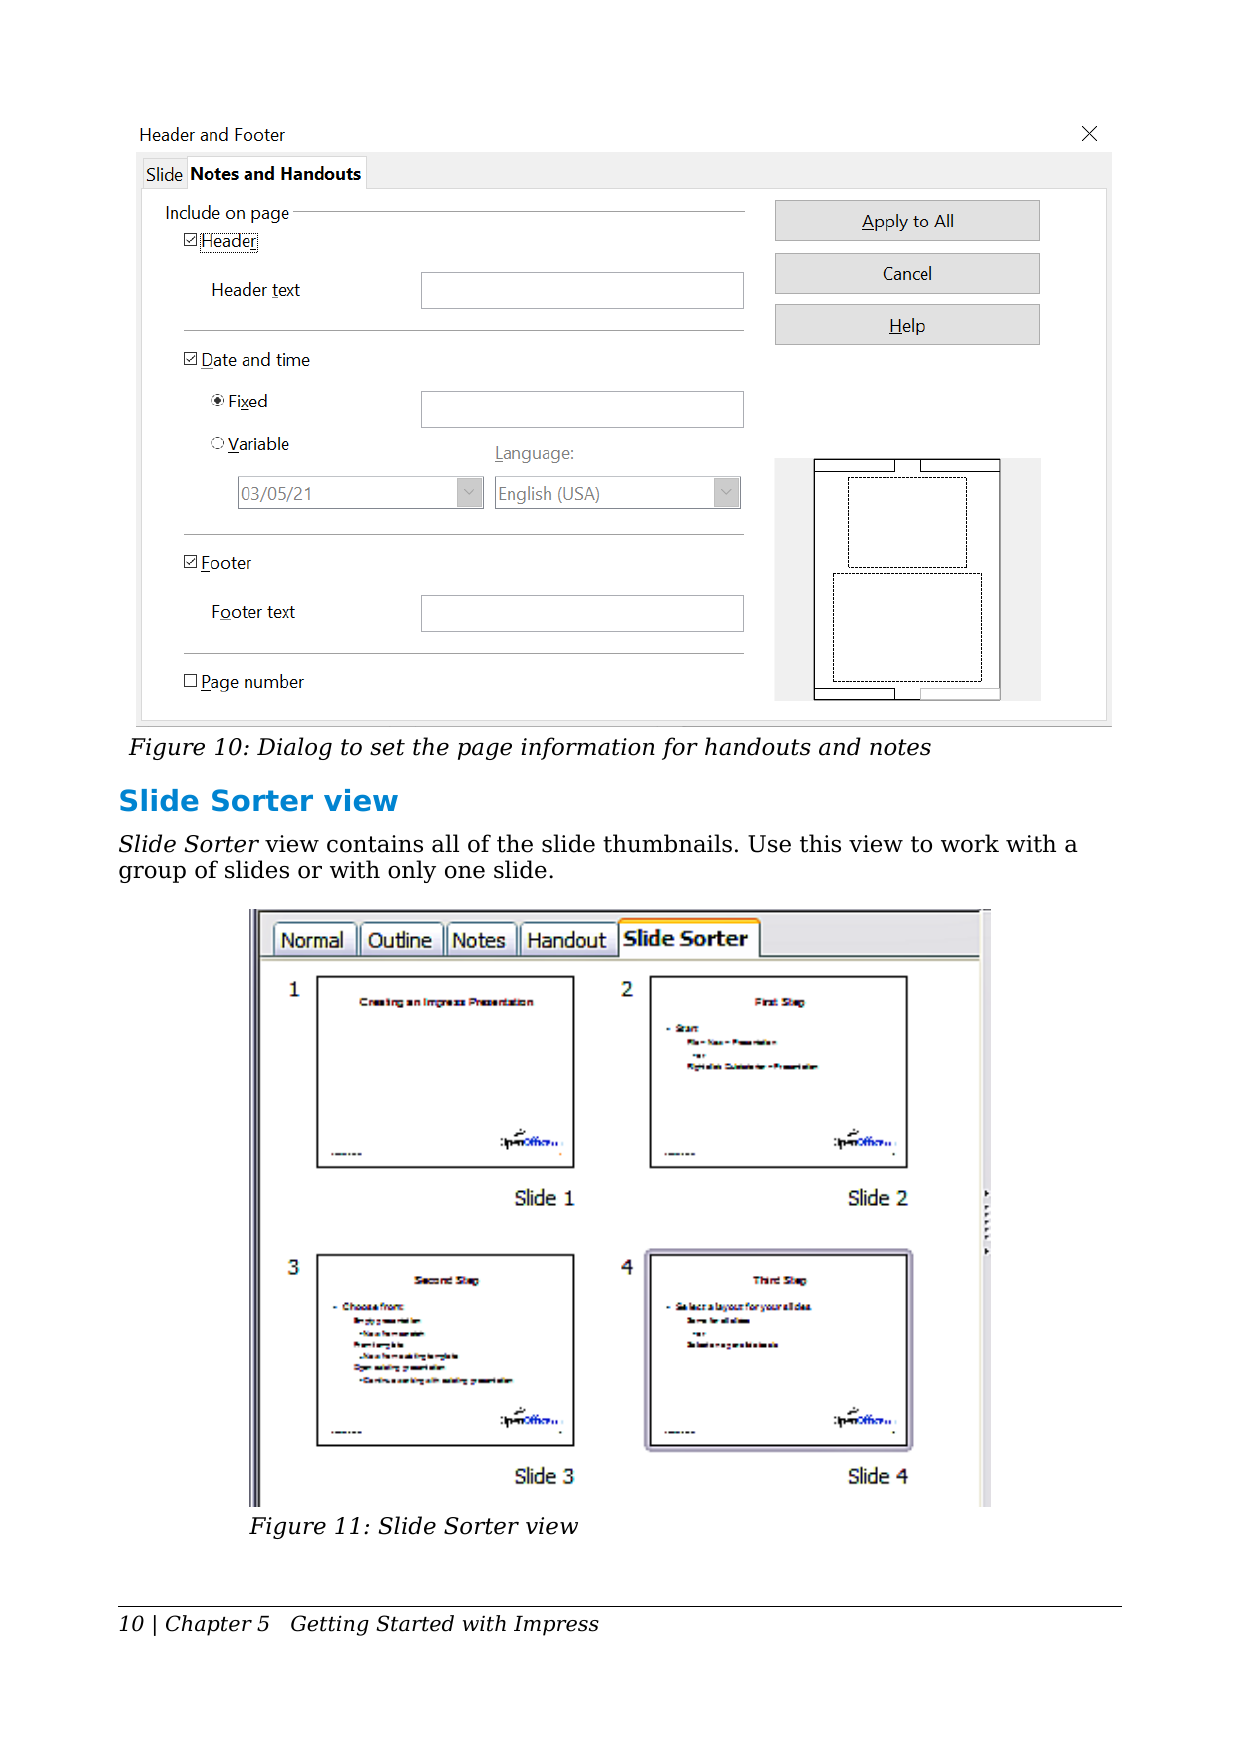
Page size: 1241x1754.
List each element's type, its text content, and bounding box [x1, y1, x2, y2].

subtitle Slide Sorter view [118, 784, 1122, 818]
picture [136, 118, 1112, 727]
text Figure 10: Dialog to set the page information for handouts and notes [129, 734, 1111, 760]
picture [249, 909, 991, 1507]
text Slide Sorter view contains all of the slide thumbnails. Use this view to work with a group of slides or with only one slide. [118, 831, 1122, 884]
text Figure 11: Slide Sorter view [249, 1513, 991, 1540]
